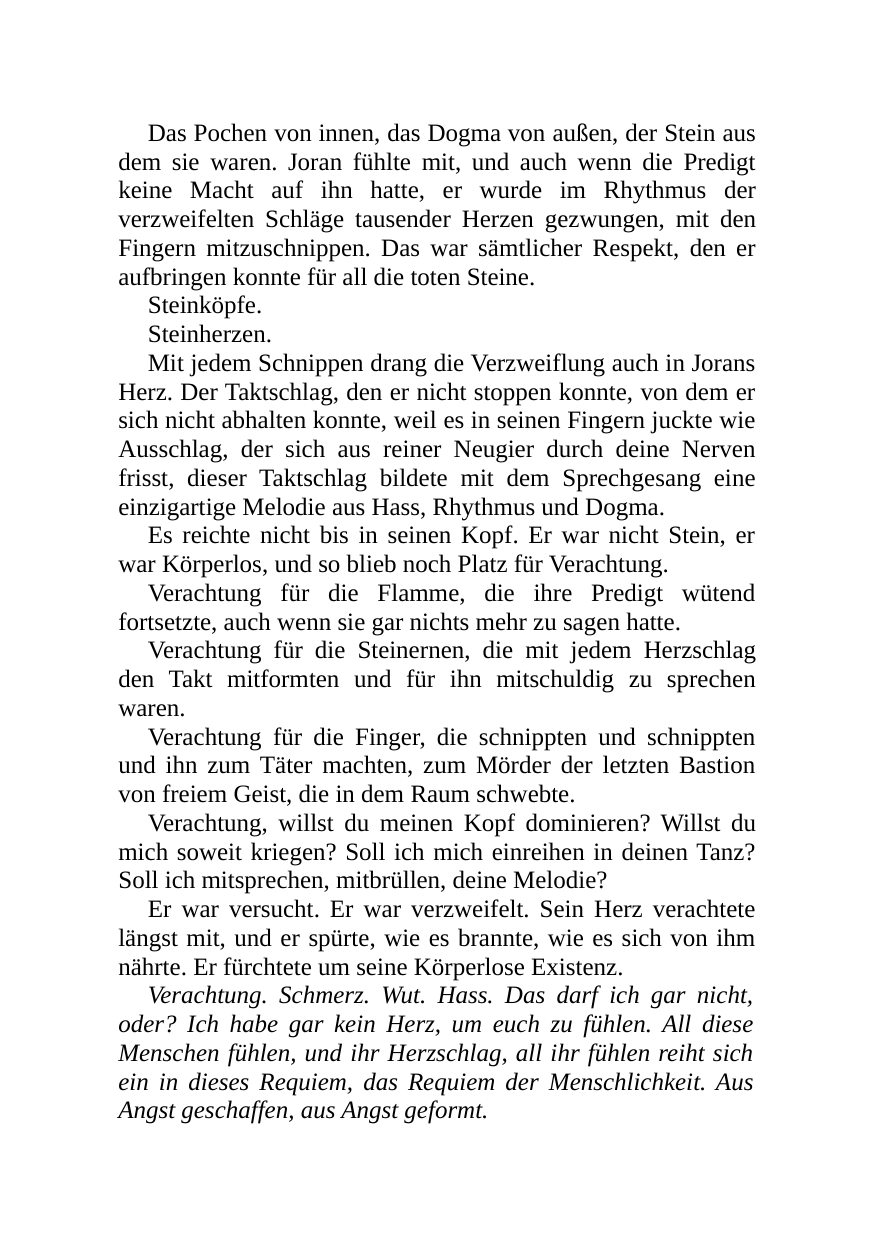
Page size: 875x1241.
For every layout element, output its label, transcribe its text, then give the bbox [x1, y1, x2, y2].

text Es reichte nicht bis in seinen Kopf. Er war nicht Stein, er war Körperlos, und so blieb noch Platz für Verachtung. [118, 521, 756, 578]
text Verachtung für die Finger, die schnippten und schnippten und ihn zum Täter machten, zum Mörder der letzten Bastion von freiem Geist, die in dem Raum schwebte. [118, 722, 756, 808]
text Das Pochen von innen, das Dogma von außen, der Stein aus dem sie waren. Joran fühlte mit, und auch wenn die Predigt keine Macht auf ihn hatte, er wurde im Rhythmus der verzweifelten Schläge tausender Herzen gezwungen, mit den Fingern mitzuschnippen. Das war sämtlicher Respekt, den er aufbringen konnte für all die toten Steine. [118, 118, 756, 291]
text Verachtung. Schmerz. Wut. Hass. Das darf ich gar nicht, oder? Ich habe gar kein Herz, um euch zu fühlen. All diese Menschen fühlen, und ihr Herzschlag, all ihr fühlen reiht sich ein in dieses Requiem, das Requiem der Menschlichkeit. Aus Angst geschaffen, aus Angst geformt. [118, 981, 756, 1124]
text Verachtung, willst du meinen Kopf dominieren? Willst du mich soweit kriegen? Soll ich mich einreihen in deinen Tanz? Soll ich mitsprechen, mitbrüllen, deine Melodie? [118, 808, 756, 894]
text Mit jedem Schnippen drang die Verzweiflung auch in Jorans Herz. Der Taktschlag, den er nicht stoppen konnte, von dem er sich nicht abhalten konnte, weil es in seinen Fingern juckte wie Ausschlag, der sich aus reiner Neugier durch deine Nerven frisst, dieser Taktschlag bildete mit dem Sprechgesang eine einzigartige Melodie aus Hass, Rhythmus und Dogma. [118, 348, 756, 521]
text Er war versucht. Er war verzweifelt. Sein Herz verachtete längst mit, und er spürte, wie es brannte, wie es sich von ihm nährte. Er fürchtete um seine Körperlose Existenz. [118, 894, 756, 981]
text Steinköpfe. [118, 291, 756, 319]
text Verachtung für die Flamme, die ihre Predigt wütend fortsetzte, auch wenn sie gar nichts mehr zu sagen hatte. [118, 578, 756, 636]
text Steinherzen. [118, 319, 756, 348]
text Verachtung für die Steinernen, die mit jedem Herzschlag den Takt mitformten und für ihn mitschuldig zu sprechen waren. [118, 636, 756, 722]
